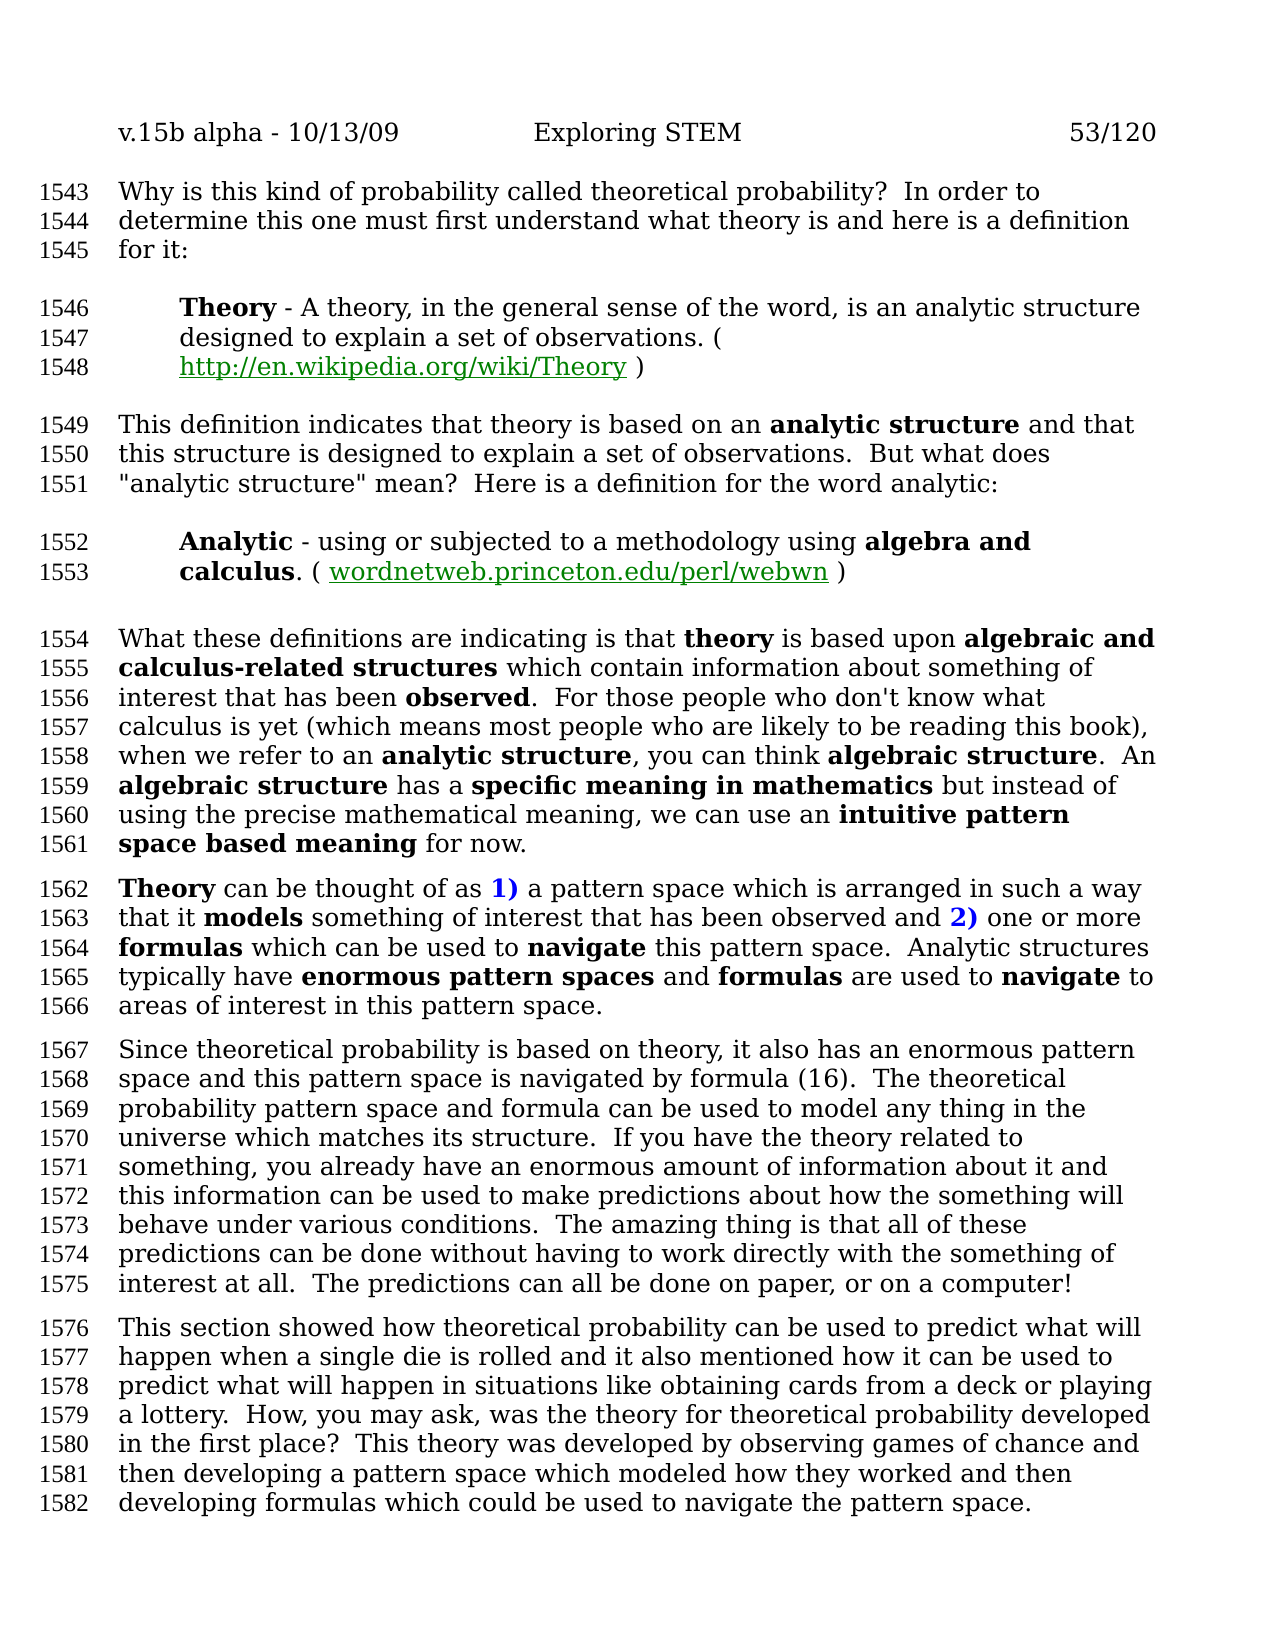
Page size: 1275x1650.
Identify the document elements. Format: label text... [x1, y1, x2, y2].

text Since theoretical probability is based on theory, it also has an enormous pattern space and this pattern space is navigated by formula (16). The theoretical probability pattern space and formula can be used to model any thing in the universe which matches its structure. If you have the theory related to something, you already have an enormous amount of information about it and this information can be used to make predictions about how the something will behave under various conditions. The amazing thing is that all of these predictions can be done without having to work directly with the something of interest at all. The predictions can all be done on paper, or on a computer! [118, 1036, 1157, 1298]
text Theory - A theory, in the general sense of the word, is an analytic structure designed to explain a set of observations. ( http://en.wikipedia.org/wiki/Theory ) [179, 293, 1157, 381]
text What these definitions are indicating is that theory is based upon algebraic and calculus-related structures which contain information about something of interest that has been observed. For those people who don't know what calculus is yet (which means most people who are likely to be reading this book), when we refer to an analytic structure, you can think algebraic structure. An algebraic structure has a specific meaning in mathematics but instead of using the precise mathematical meaning, we can use an intuitive pattern space based meaning for now. [118, 624, 1157, 859]
text Why is this kind of probability called theoretical probability? In order to determine this one must first understand what theory is and here is a definition for it: [118, 177, 1157, 264]
text This definition indicates that theory is based on an analytic structure and that this structure is designed to explain a set of observations. But what does "analytic structure" mean? Here is a definition for the word analytic: [118, 410, 1157, 498]
text Analytic - using or subjected to a methodology using algebra and calculus. ( wordnetweb.princeton.edu/perl/webwn ) [179, 527, 1157, 586]
text This section showed how theoretical probability can be used to predict what will happen when a single die is rolled and it also mentioned how it can be used to predict what will happen in situations like obtaining cards from a deck or playing a lottery. How, you may ask, was the theory for theoretical probability developed in the first place? This theory was developed by observing games of chance and then developing a pattern space which modeled how they worked and then developing formulas which could be used to navigate the pattern space. [118, 1313, 1157, 1517]
text Theory can be thought of as 1) a pattern space which is arranged in such a way that it models something of interest that has been observed and 2) one or more formulas which can be used to navigate this pattern space. Analytic structures typically have enormous pattern spaces and formulas are used to navigate to areas of interest in this pattern space. [118, 874, 1157, 1021]
